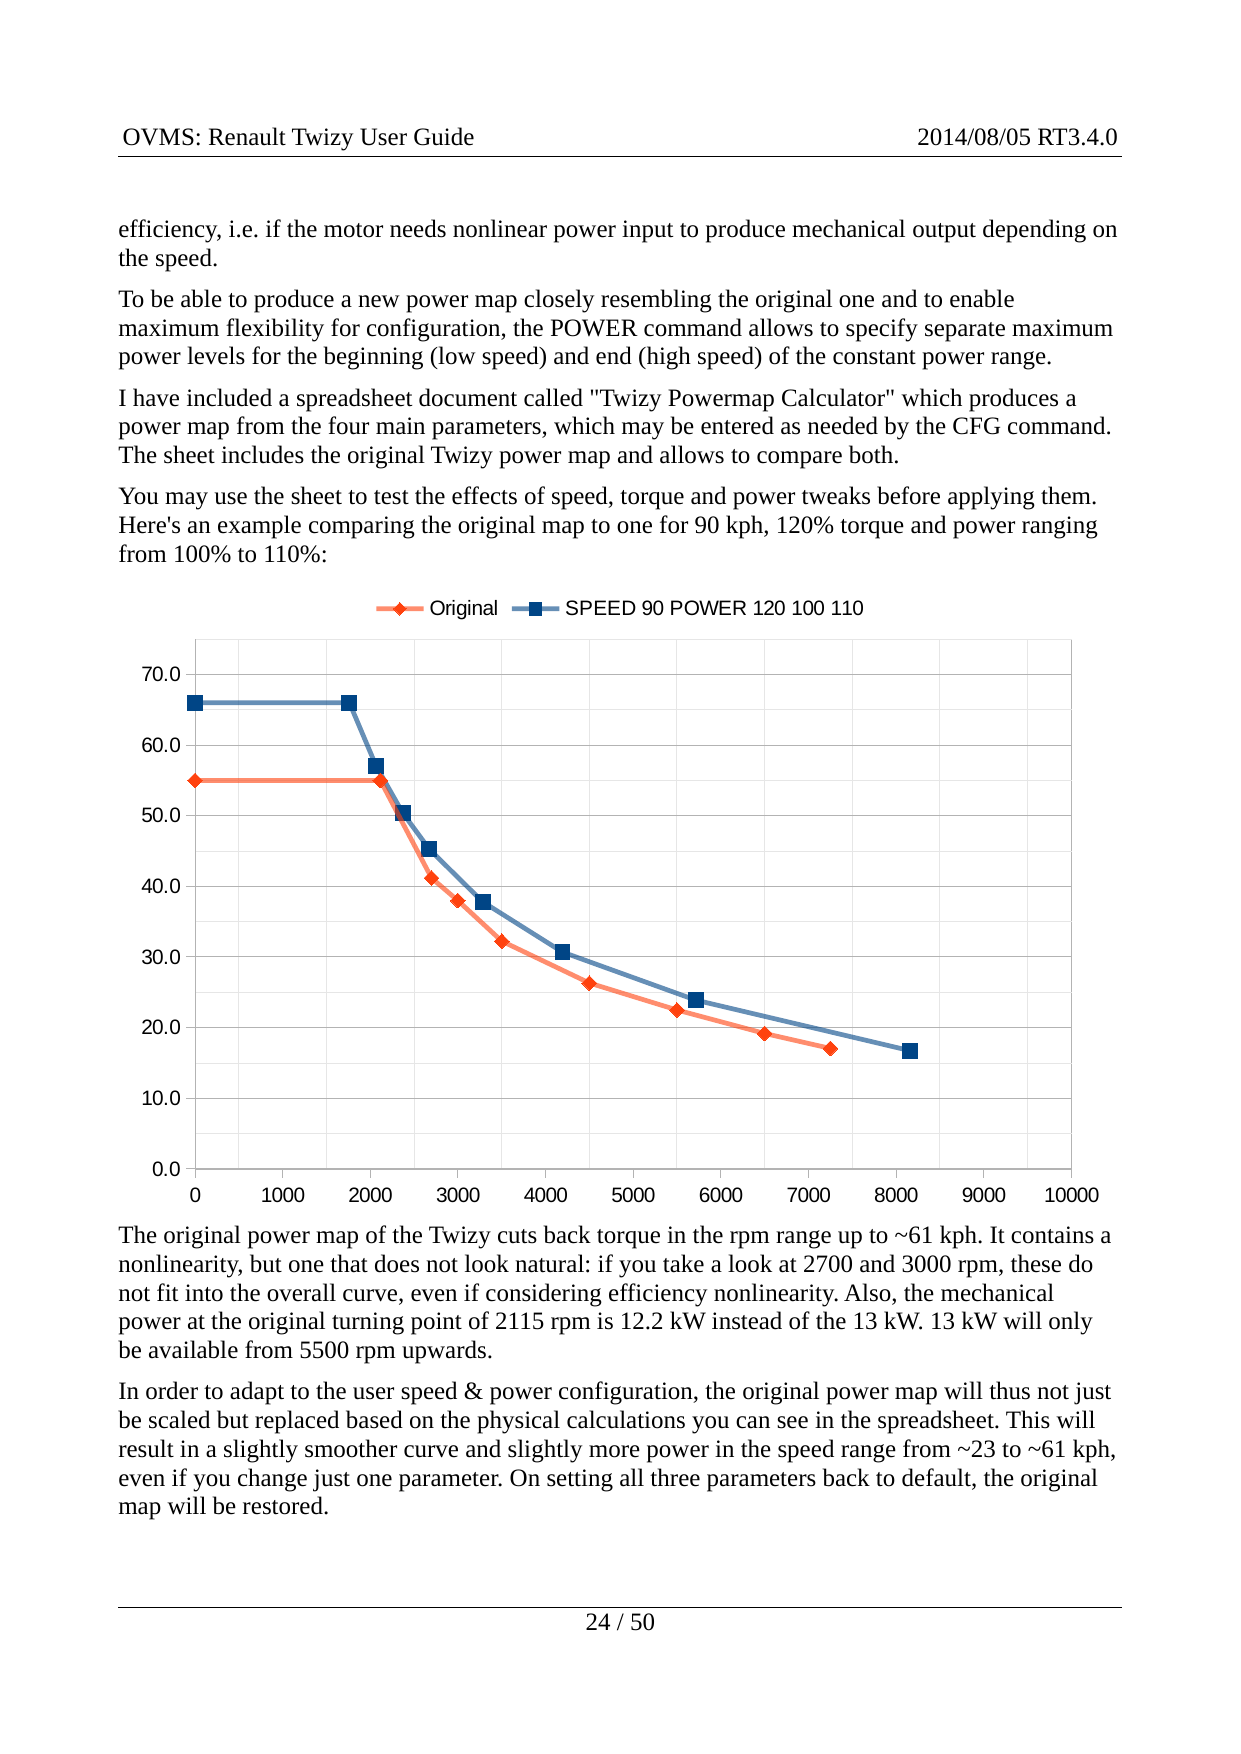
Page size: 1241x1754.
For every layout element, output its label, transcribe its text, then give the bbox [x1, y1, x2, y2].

text efficiency, i.e. if the motor needs nonlinear power input to produce mechanical output depending on the speed. [118, 214, 1122, 271]
text The original power map of the Twizy cuts back torque in the rpm range up to ~61 kph. It contains a nonlinearity, but one that does not look natural: if you take a look at 2700 and 3000 rpm, these do not fit into the overall curve, even if considering efficiency nonlinearity. Also, the mechanical power at the original turning point of 2115 rpm is 12.2 kW instead of the 13 kW. 13 kW will only be available from 5500 rpm upwards. [118, 580, 1122, 1364]
text You may use the sheet to test the effects of speed, torque and power tweaks before applying them. Here's an example comparing the original map to one for 90 kph, 120% torque and power ranging from 100% to 110%: [118, 481, 1122, 568]
text In order to adapt to the user speed & power configuration, the original power map will thus not just be scaled but replaced based on the physical calculations you can see in the spreadsheet. This will result in a slightly smoother curve and slightly more power in the speed range from ~23 to ~61 kph, even if you change just one parameter. On setting all three parameters back to default, the original map will be restored. [118, 1376, 1122, 1520]
text I have included a spreadsheet document called "Twizy Powermap Calculator" which produces a power map from the four main parameters, which may be entered as needed by the CFG command. The sheet includes the original Twizy power map and allows to compare both. [118, 383, 1122, 469]
text To be able to produce a new power map closely resembling the original one and to enable maximum flexibility for configuration, the POWER command allows to specify separate maximum power levels for the beginning (low speed) and end (high speed) of the constant power range. [118, 284, 1122, 370]
